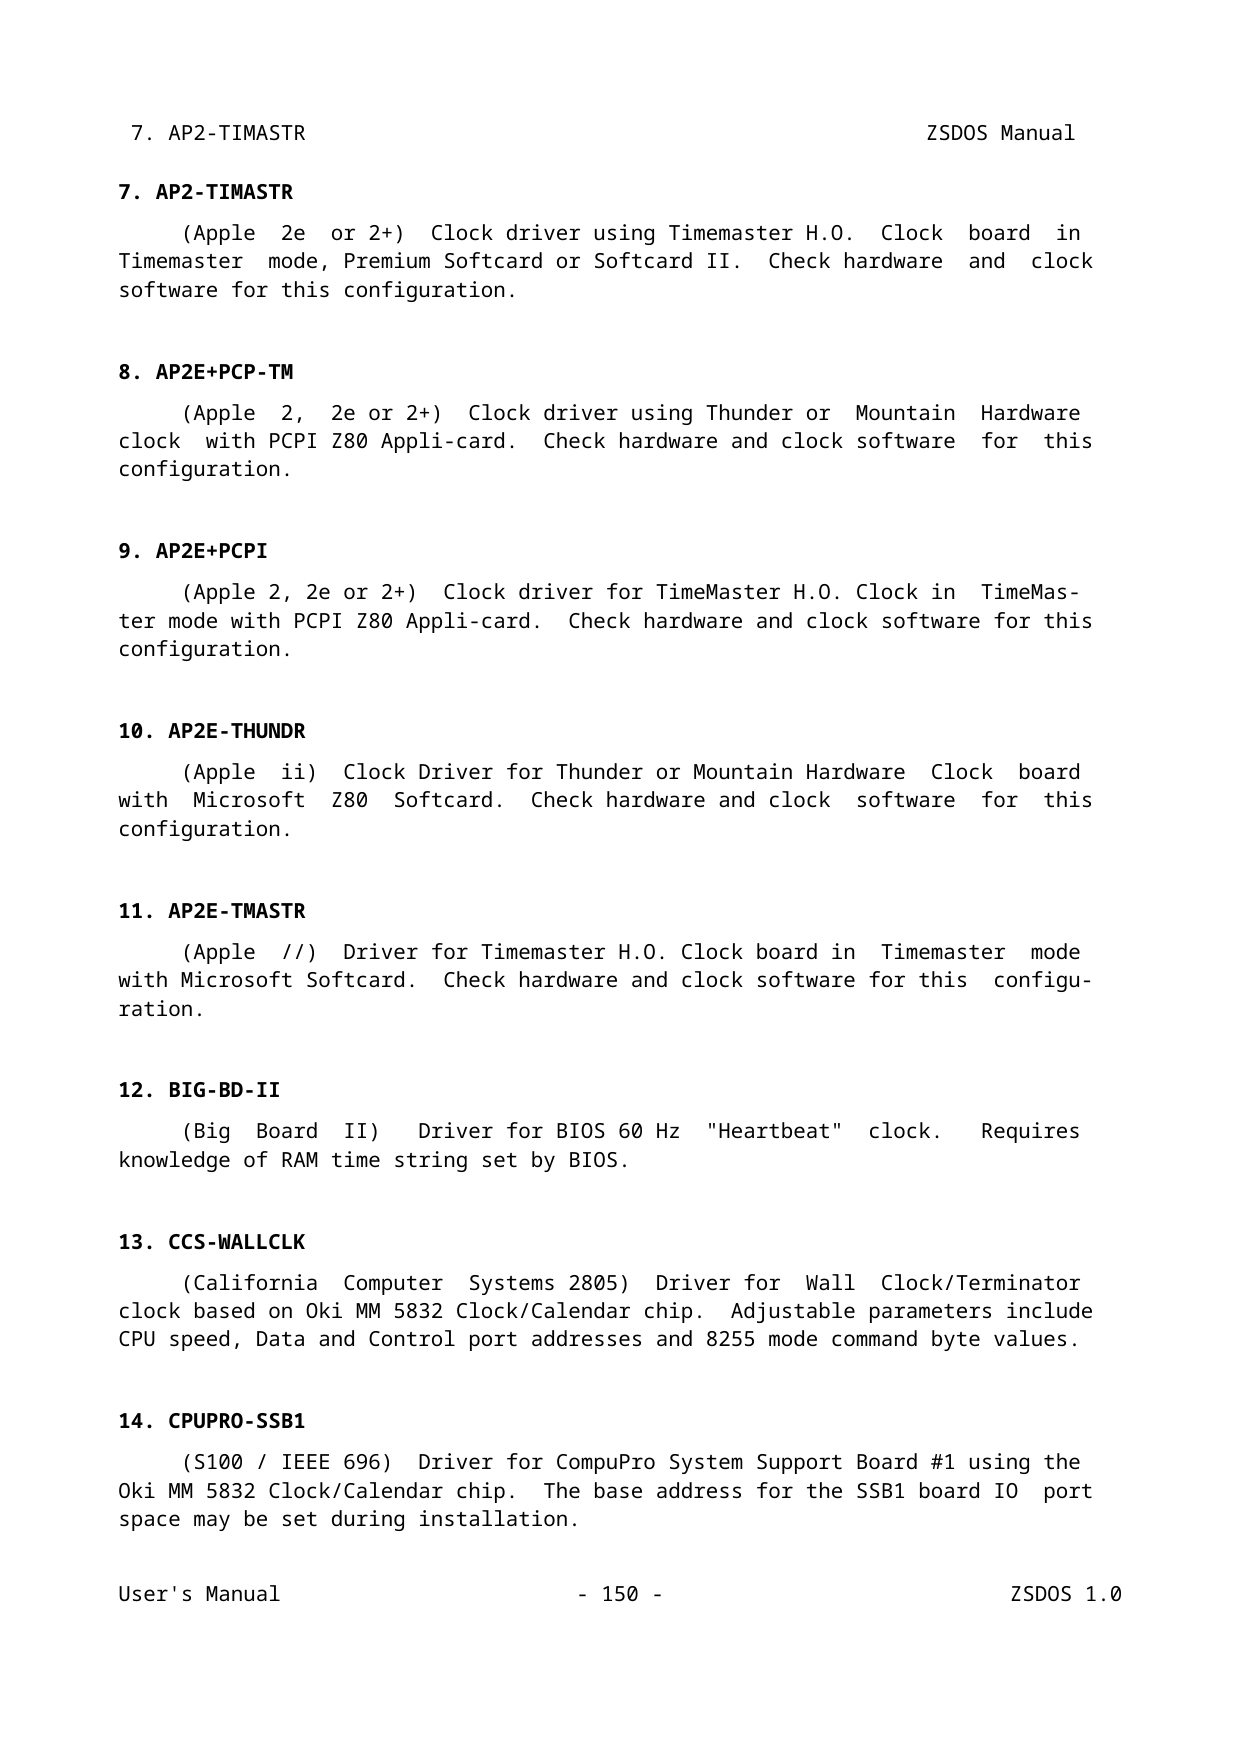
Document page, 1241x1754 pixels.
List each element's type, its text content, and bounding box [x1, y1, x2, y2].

subtitle 7. AP2-TIMASTR [118, 177, 1122, 206]
text (Apple 2, 2e or 2+) Clock driver using Thunder or Mountain Hardware [118, 398, 1122, 426]
subtitle 11. AP2E-TMASTR [118, 896, 1122, 924]
text configuration. [118, 454, 1122, 483]
subtitle 8. AP2E+PCP-TM [118, 357, 1122, 385]
subtitle 10. AP2E-THUNDR [118, 716, 1122, 744]
text configuration. [118, 634, 1122, 663]
text (S100 / IEEE 696) Driver for CompuPro System Support Board #1 using the [118, 1447, 1122, 1476]
text (Apple //) Driver for Timemaster H.O. Clock board in Timemaster mode [118, 937, 1122, 965]
text (Big Board II) Driver for BIOS 60 Hz "Heartbeat" clock. Requires [118, 1116, 1122, 1145]
subtitle 13. CCS-WALLCLK [118, 1227, 1122, 1255]
text software for this configuration. [118, 275, 1122, 303]
text CPU speed, Data and Control port addresses and 8255 mode command byte values. [118, 1324, 1122, 1353]
text with Microsoft Z80 Softcard. Check hardware and clock software for this [118, 786, 1122, 814]
text Timemaster mode, Premium Softcard or Softcard II. Check hardware and clock [118, 246, 1122, 275]
subtitle 12. BIG-BD-II [118, 1076, 1122, 1104]
text space may be set during installation. [118, 1504, 1122, 1533]
subtitle 9. AP2E+PCPI [118, 536, 1122, 565]
text configuration. [118, 814, 1122, 842]
text (Apple 2e or 2+) Clock driver using Timemaster H.O. Clock board in [118, 218, 1122, 246]
text knowledge of RAM time string set by BIOS. [118, 1145, 1122, 1173]
text with Microsoft Softcard. Check hardware and clock software for this configu- [118, 965, 1122, 994]
text clock with PCPI Z80 Appli-card. Check hardware and clock software for this [118, 426, 1122, 454]
text ter mode with PCPI Z80 Appli-card. Check hardware and clock software for this [118, 606, 1122, 634]
text (Apple 2, 2e or 2+) Clock driver for TimeMaster H.O. Clock in TimeMas- [118, 577, 1122, 606]
text ration. [118, 994, 1122, 1022]
text Oki MM 5832 Clock/Calendar chip. The base address for the SSB1 board IO port [118, 1476, 1122, 1504]
subtitle 14. CPUPRO-SSB1 [118, 1406, 1122, 1435]
text clock based on Oki MM 5832 Clock/Calendar chip. Adjustable parameters include [118, 1296, 1122, 1324]
text (Apple ii) Clock Driver for Thunder or Mountain Hardware Clock board [118, 757, 1122, 786]
text (California Computer Systems 2805) Driver for Wall Clock/Terminator [118, 1268, 1122, 1296]
